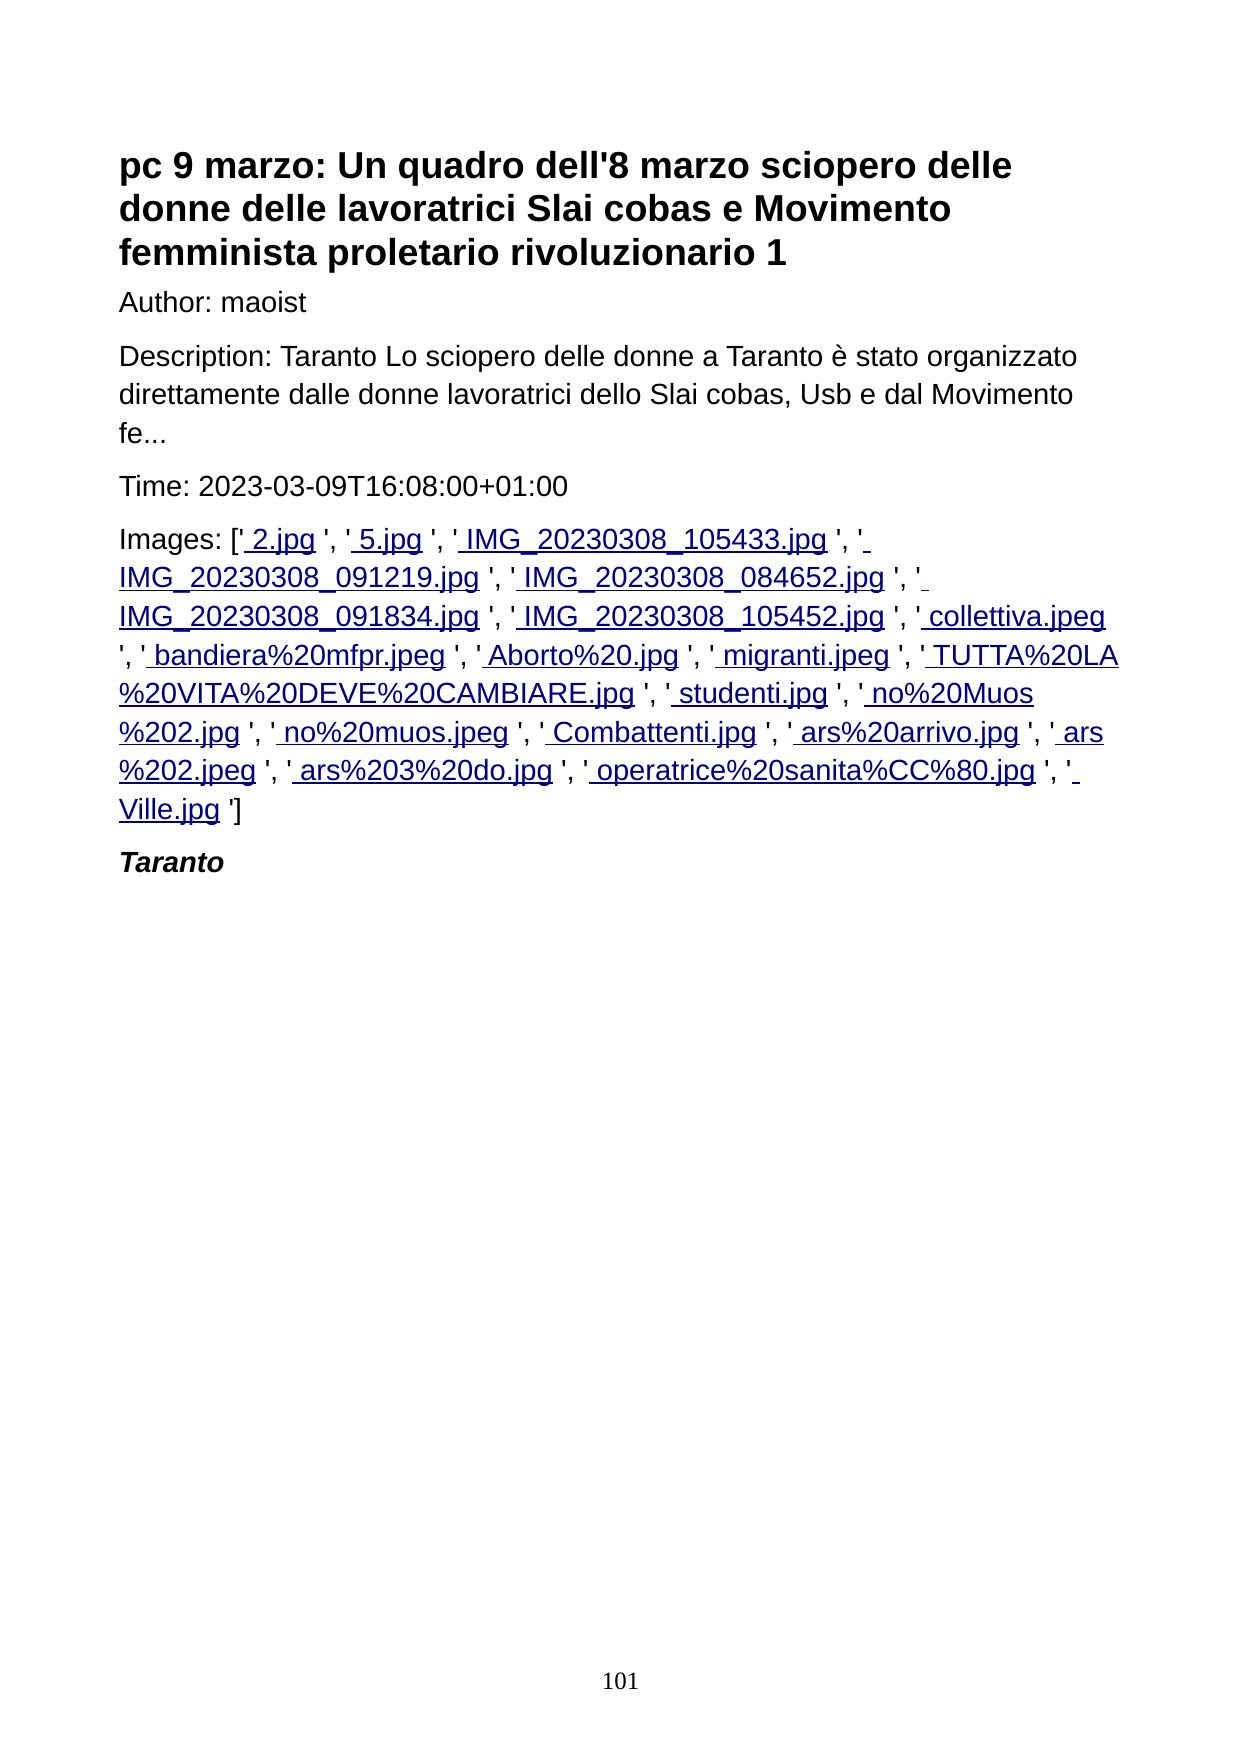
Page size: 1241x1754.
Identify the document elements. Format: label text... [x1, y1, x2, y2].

text Images: [' 2.jpg ', ' 5.jpg ', ' IMG_20230308_105433.jpg ', ' IMG_20230308_091219.jpg ', ' IMG_20230308_084652.jpg ', ' IMG_20230308_091834.jpg ', ' IMG_20230308_105452.jpg ', ' collettiva.jpeg ', ' bandiera%20mfpr.jpeg ', ' Aborto%20.jpg ', ' migranti.jpeg ', ' TUTTA%20LA%20VITA%20DEVE%20CAMBIARE.jpg ', ' studenti.jpg ', ' no%20Muos%202.jpg ', ' no%20muos.jpeg ', ' Combattenti.jpg ', ' ars%20arrivo.jpg ', ' ars%202.jpeg ', ' ars%203%20do.jpg ', ' operatrice%20sanita%CC%80.jpg ', ' Ville.jpg '] [118, 522, 1122, 825]
text Taranto [118, 845, 1122, 1514]
text Description: Taranto Lo sciopero delle donne a Taranto è stato organizzato direttamente dalle donne lavoratrici dello Slai cobas, Usb e dal Movimento fe... [118, 338, 1122, 449]
text Author: maoist [118, 285, 1122, 319]
text Time: 2023-03-09T16:08:00+01:00 [118, 469, 1122, 502]
subtitle pc 9 marzo: Un quadro dell'8 marzo sciopero delle donne delle lavoratrici Slai cobas e Movimento femminista proletario rivoluzionario 1 [118, 143, 1122, 273]
